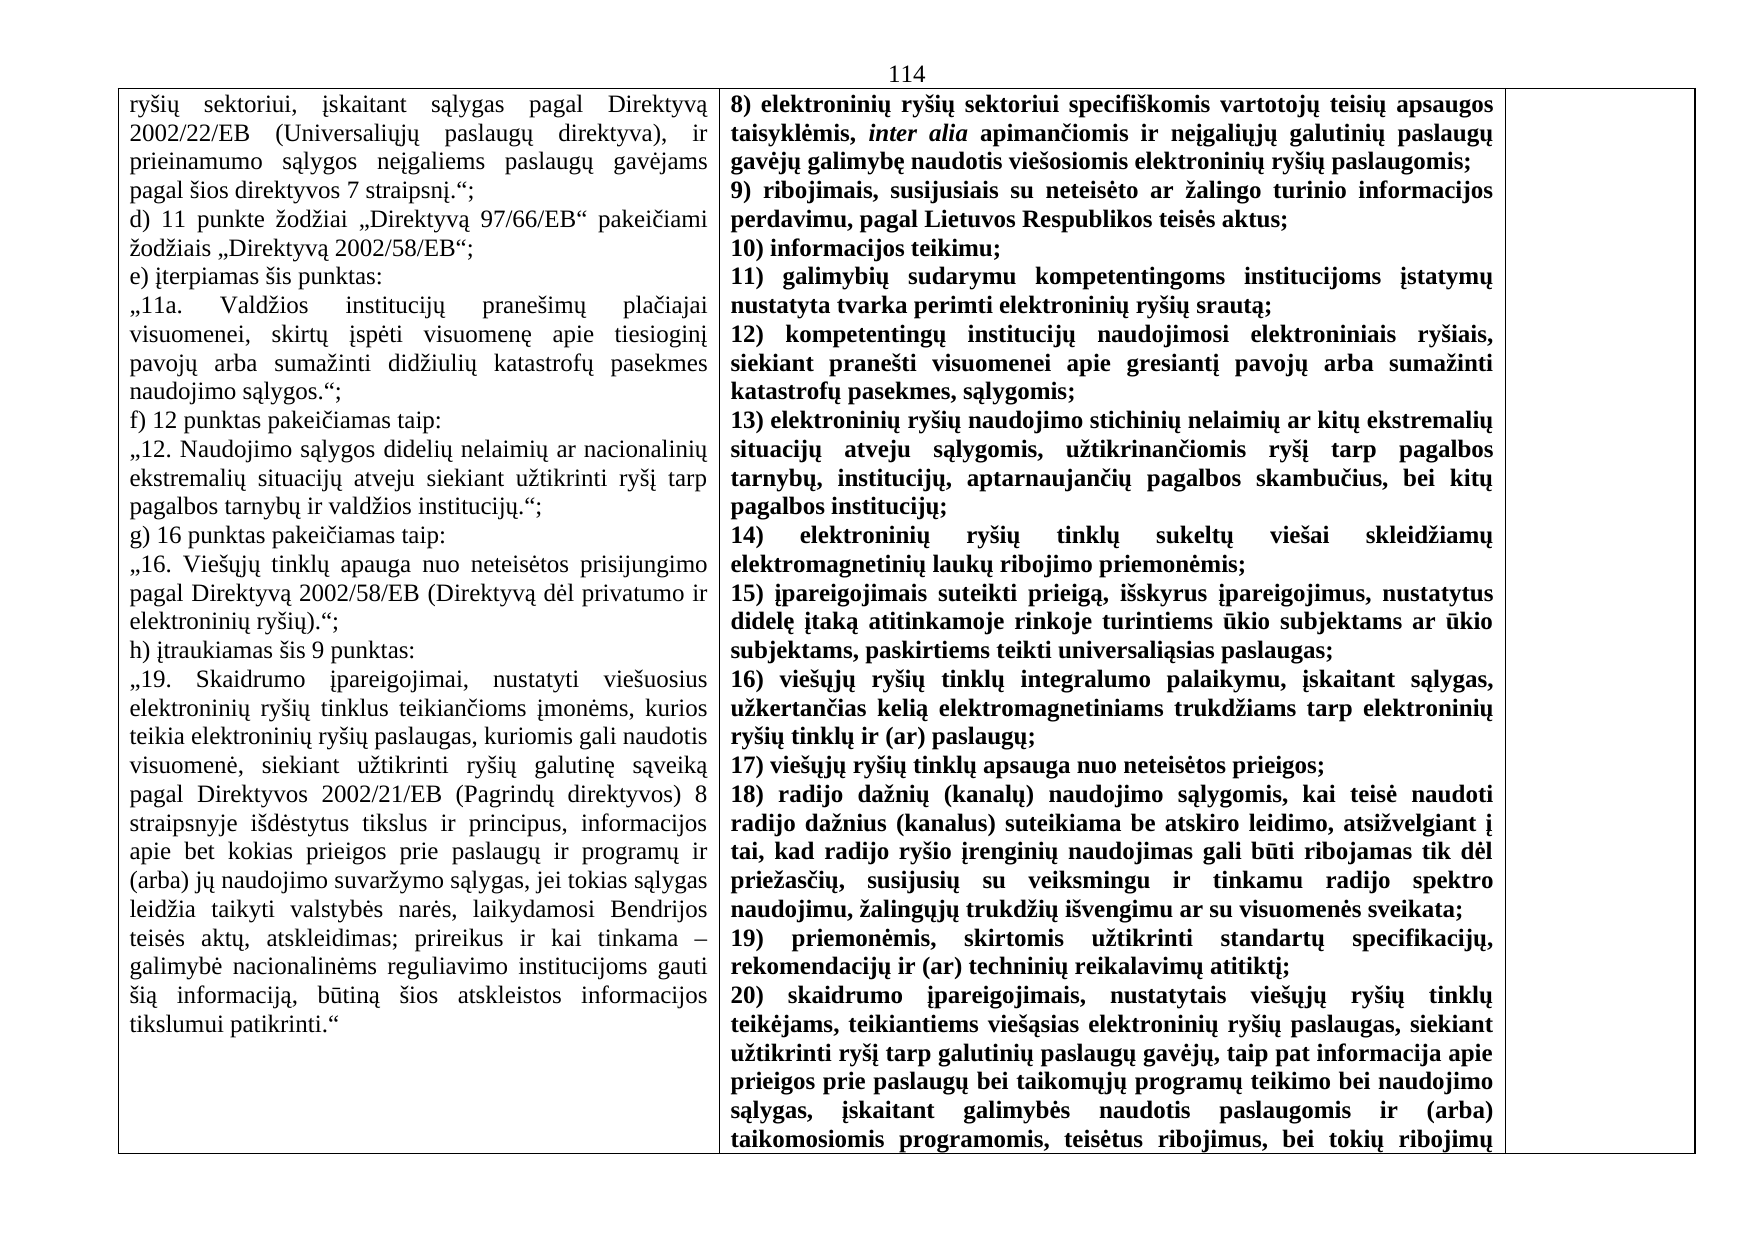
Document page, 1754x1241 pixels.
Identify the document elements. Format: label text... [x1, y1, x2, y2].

table_cell [1506, 89, 1694, 1153]
table_cell 8) elektroninių ryšių sektoriui specifiškomis vartotojų teisių apsaugos taisyklėmis, inter alia apimančiomis ir neįgaliųjų galutinių paslaugų gavėjų galimybę naudotis viešosiomis elektroninių ryšių paslaugomis; 9) ribojimais, susijusiais su neteisėto ar žalingo turinio informacijos perdavimu, pagal Lietuvos Respublikos teisės aktus; 10) informacijos teikimu; 11) galimybių sudarymu kompetentingoms institucijoms įstatymų nustatyta tvarka perimti elektroninių ryšių srautą; 12) kompetentingų institucijų naudojimosi elektroniniais ryšiais, siekiant pranešti visuomenei apie gresiantį pavojų arba sumažinti katastrofų pasekmes, sąlygomis; 13) elektroninių ryšių naudojimo stichinių nelaimių ar kitų ekstremalių situacijų atveju sąlygomis, užtikrinančiomis ryšį tarp pagalbos tarnybų, institucijų, aptarnaujančių pagalbos skambučius, bei kitų pagalbos institucijų; 14) elektroninių ryšių tinklų sukeltų viešai skleidžiamų elektromagnetinių laukų ribojimo priemonėmis; 15) įpareigojimais suteikti prieigą, išskyrus įpareigojimus, nustatytus didelę įtaką atitinkamoje rinkoje turintiems ūkio subjektams ar ūkio subjektams, paskirtiems teikti universaliąsias paslaugas; 16) viešųjų ryšių tinklų integralumo palaikymu, įskaitant sąlygas, užkertančias kelią elektromagnetiniams trukdžiams tarp elektroninių ryšių tinklų ir (ar) paslaugų; 17) viešųjų ryšių tinklų apsauga nuo neteisėtos prieigos; 18) radijo dažnių (kanalų) naudojimo sąlygomis, kai teisė naudoti radijo dažnius (kanalus) suteikiama be atskiro leidimo, atsižvelgiant į tai, kad radijo ryšio įrenginių naudojimas gali būti ribojamas tik dėl priežasčių, susijusių su veiksmingu ir tinkamu radijo spektro naudojimu, žalingųjų trukdžių išvengimu ar su visuomenės sveikata; 19) priemonėmis, skirtomis užtikrinti standartų specifikacijų, rekomendacijų ir (ar) techninių reikalavimų atitiktį; 20) skaidrumo įpareigojimais, nustatytais viešųjų ryšių tinklų teikėjams, teikiantiems viešąsias elektroninių ryšių paslaugas, siekiant užtikrinti ryšį tarp galutinių paslaugų gavėjų, taip pat informacija apie prieigos prie paslaugų bei taikomųjų programų teikimo bei naudojimo sąlygas, įskaitant galimybės naudotis paslaugomis ir (arba) taikomosiomis programomis, teisėtus ribojimus, bei tokių ribojimų [720, 89, 1505, 1153]
table_cell ryšių sektoriui, įskaitant sąlygas pagal Direktyvą 2002/22/EB (Universaliųjų paslaugų direktyva), ir prieinamumo sąlygos neįgaliems paslaugų gavėjams pagal šios direktyvos 7 straipsnį.“; d) 11 punkte žodžiai „Direktyvą 97/66/EB“ pakeičiami žodžiais „Direktyvą 2002/58/EB“; e) įterpiamas šis punktas: „11a. Valdžios institucijų pranešimų plačiajai visuomenei, skirtų įspėti visuomenę apie tiesioginį pavojų arba sumažinti didžiulių katastrofų pasekmes naudojimo sąlygos.“; f) 12 punktas pakeičiamas taip: „12. Naudojimo sąlygos didelių nelaimių ar nacionalinių ekstremalių situacijų atveju siekiant užtikrinti ryšį tarp pagalbos tarnybų ir valdžios institucijų.“; g) 16 punktas pakeičiamas taip: „16. Viešųjų tinklų apauga nuo neteisėtos prisijungimo pagal Direktyvą 2002/58/EB (Direktyvą dėl privatumo ir elektroninių ryšių).“; h) įtraukiamas šis 9 punktas: „19. Skaidrumo įpareigojimai, nustatyti viešuosius elektroninių ryšių tinklus teikiančioms įmonėms, kurios teikia elektroninių ryšių paslaugas, kuriomis gali naudotis visuomenė, siekiant užtikrinti ryšių galutinę sąveiką pagal Direktyvos 2002/21/EB (Pagrindų direktyvos) 8 straipsnyje išdėstytus tikslus ir principus, informacijos apie bet kokias prieigos prie paslaugų ir programų ir (arba) jų naudojimo suvaržymo sąlygas, jei tokias sąlygas leidžia taikyti valstybės narės, laikydamosi Bendrijos teisės aktų, atskleidimas; prireikus ir kai tinkama – galimybė nacionalinėms reguliavimo institucijoms gauti šią informaciją, būtiną šios atskleistos informacijos tikslumui patikrinti.“ [119, 89, 719, 1153]
